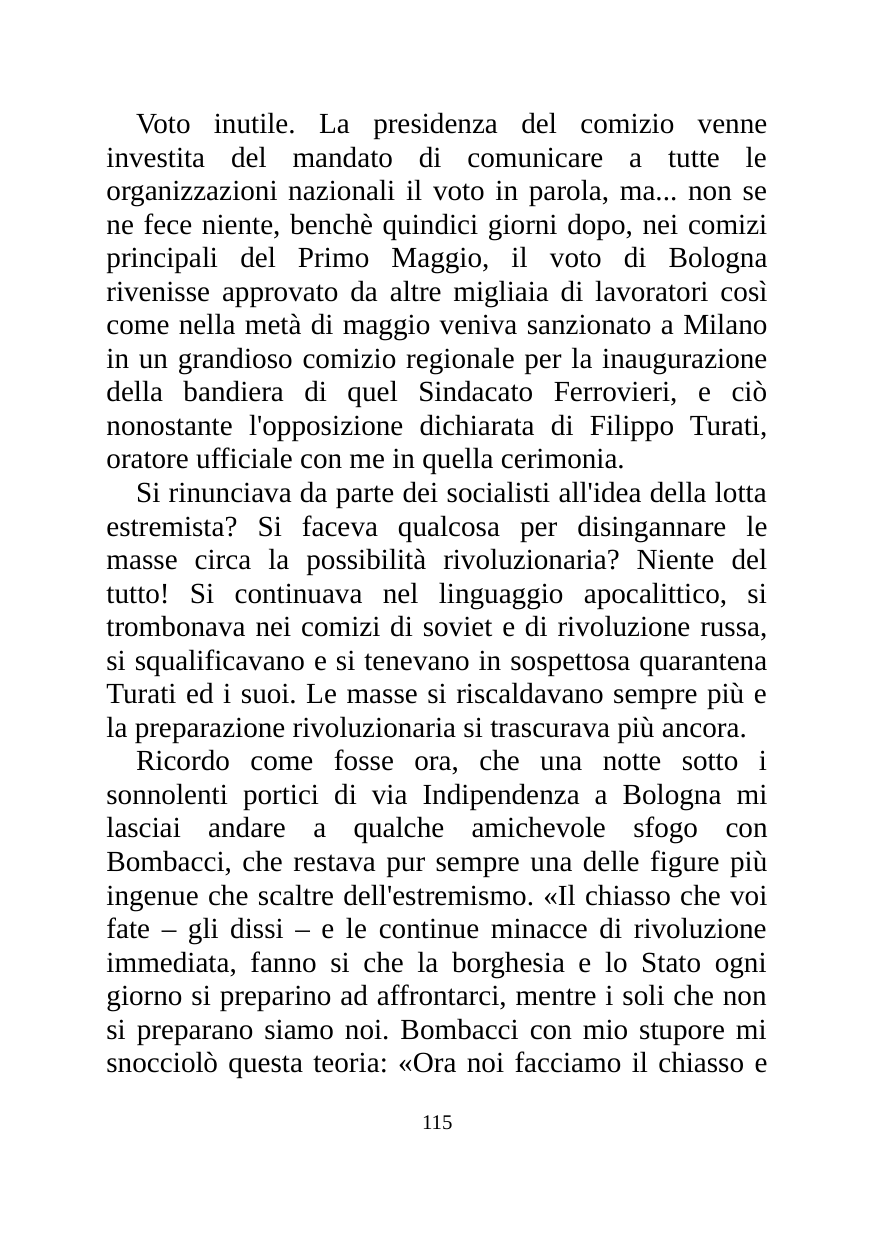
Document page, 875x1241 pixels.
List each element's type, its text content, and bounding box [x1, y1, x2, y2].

text Si rinunciava da parte dei socialisti all'idea della lotta estremista? Si faceva qualcosa per disingannare le masse circa la possibilità rivoluzionaria? Niente del tutto! Si continuava nel linguaggio apocalittico, si trombonava nei comizi di soviet e di rivoluzione russa, si squalificavano e si tenevano in sospettosa quarantena Turati ed i suoi. Le masse si riscaldavano sempre più e la preparazione rivoluzionaria si trascurava più ancora. [106, 475, 768, 743]
text Voto inutile. La presidenza del comizio venne investita del mandato di comunicare a tutte le organizzazioni nazionali il voto in parola, ma... non se ne fece niente, benchè quindici giorni dopo, nei comizi principali del Primo Maggio, il voto di Bologna rivenisse approvato da altre migliaia di lavoratori così come nella metà di maggio veniva sanzionato a Milano in un grandioso comizio regionale per la inaugurazione della bandiera di quel Sindacato Ferrovieri, e ciò nonostante l'opposizione dichiarata di Filippo Turati, oratore ufficiale con me in quella cerimonia. [106, 106, 768, 475]
text Ricordo come fosse ora, che una notte sotto i sonnolenti portici di via Indipendenza a Bologna mi lasciai andare a qualche amichevole sfogo con Bombacci, che restava pur sempre una delle figure più ingenue che scaltre dell'estremismo. «Il chiasso che voi fate – gli dissi – e le continue minacce di rivoluzione immediata, fanno si che la borghesia e lo Stato ogni giorno si preparino ad affrontarci, mentre i soli che non si preparano siamo noi. Bombacci con mio stupore mi snocciolò questa teoria: «Ora noi facciamo il chiasso e [106, 743, 768, 1079]
